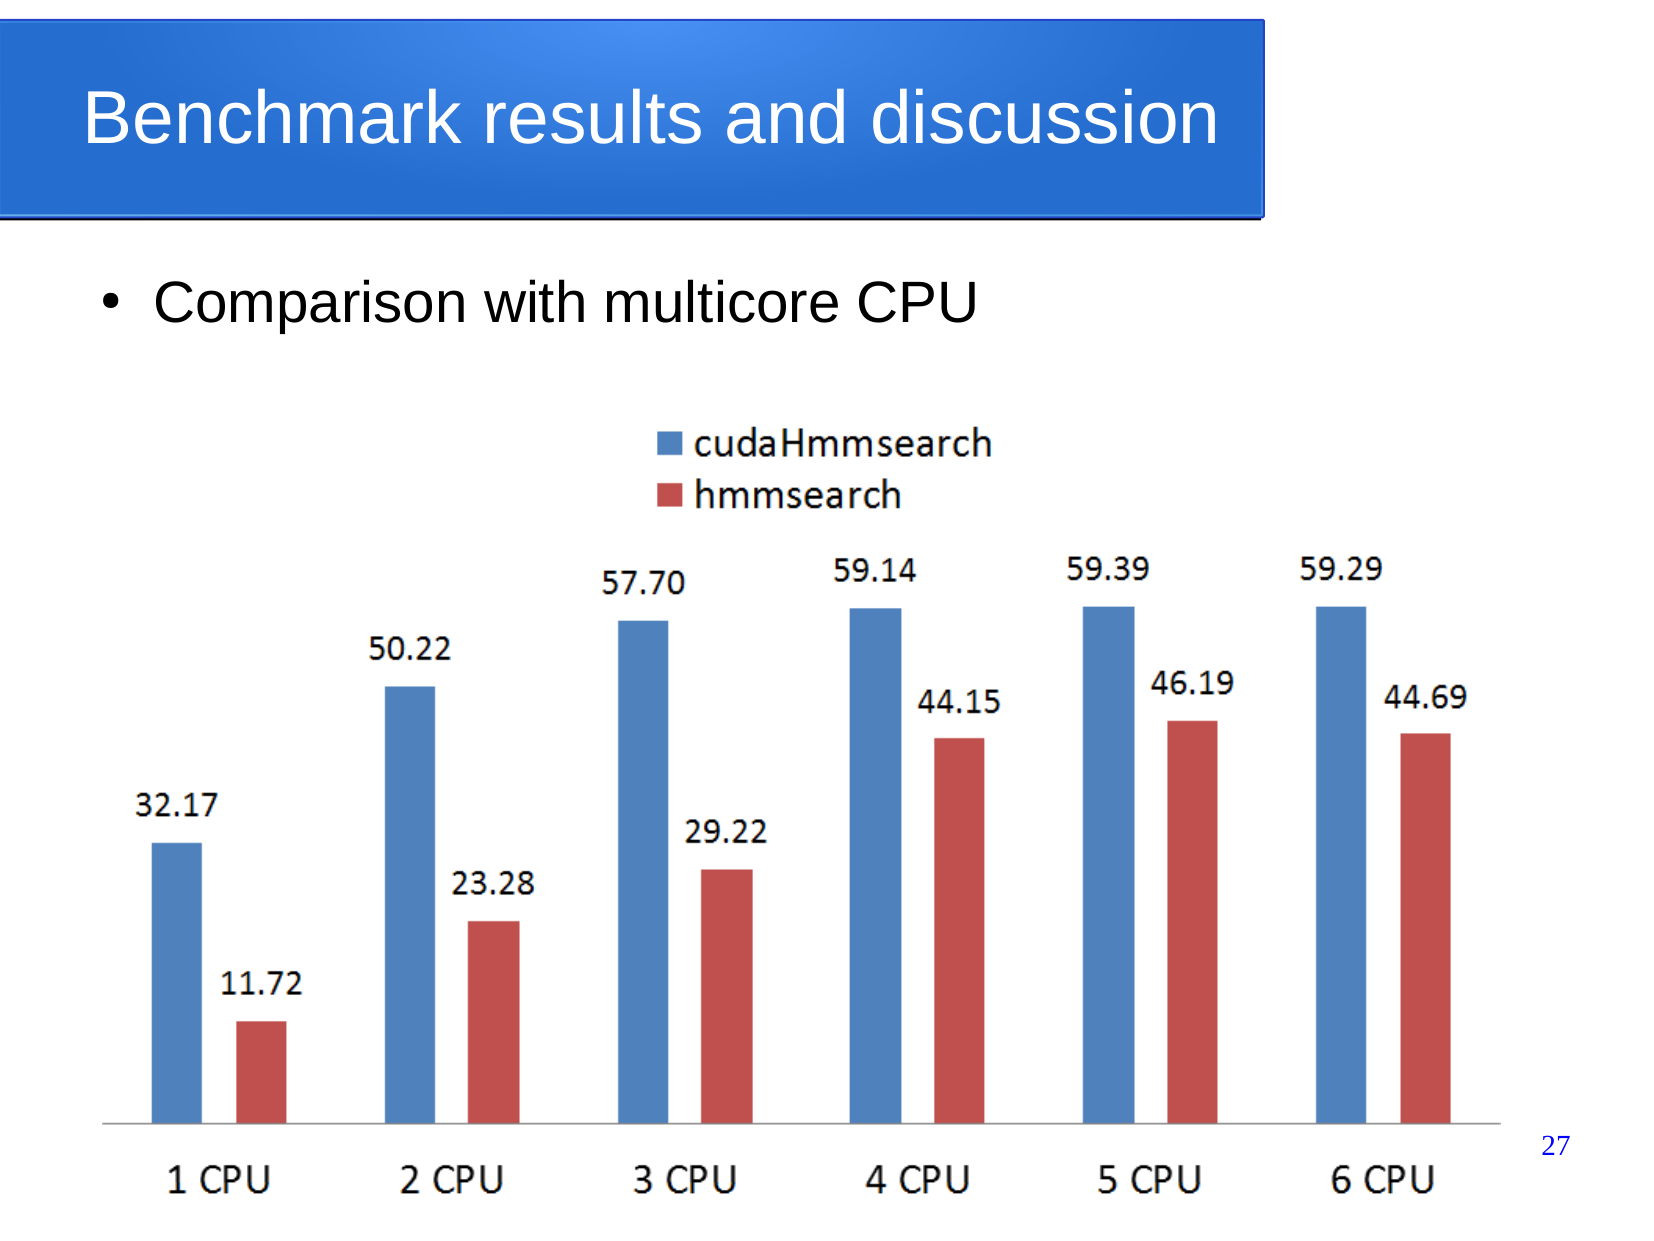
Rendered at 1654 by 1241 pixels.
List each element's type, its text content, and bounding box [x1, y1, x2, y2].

list Comparison with multicore CPU [82, 269, 1538, 1201]
title Benchmark results and discussion [82, 25, 1250, 211]
picture [102, 413, 1501, 1203]
